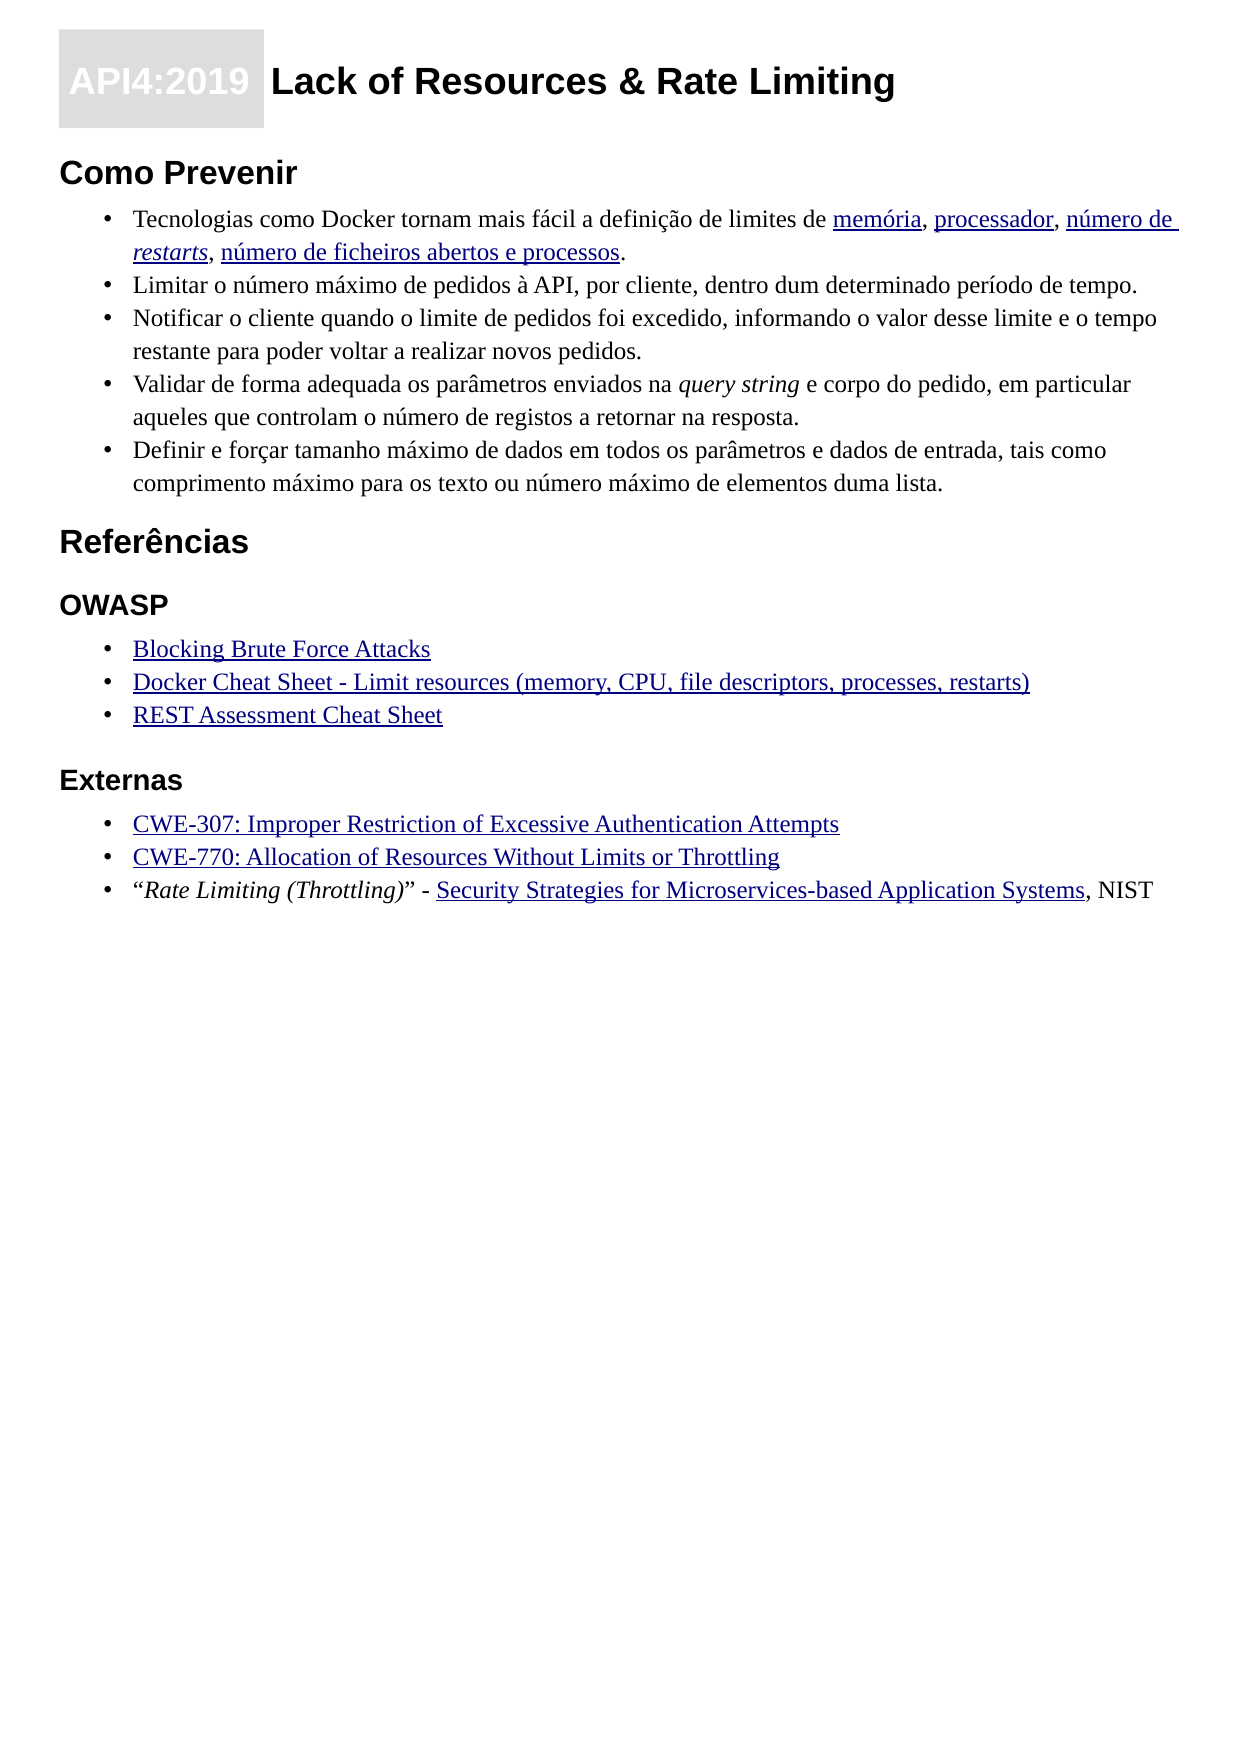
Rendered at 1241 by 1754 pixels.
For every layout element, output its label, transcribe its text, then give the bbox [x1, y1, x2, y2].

list Docker Cheat Sheet - Limit resources (memory, CPU, file descriptors, processes, restarts) [103, 667, 1181, 696]
list CWE-770: Allocation of Resources Without Limits or Throttling [103, 842, 1181, 870]
list CWE-307: Improper Restriction of Excessive Authentication Attempts [103, 809, 1181, 837]
list Notificar o cliente quando o limite de pedidos foi excedido, informando o valor desse limite e o tempo restante para poder voltar a realizar novos pedidos. [103, 303, 1181, 365]
list “Rate Limiting (Throttling)” - Security Strategies for Microservices-based Application Systems, NIST [103, 875, 1181, 903]
list REST Assessment Cheat Sheet [103, 700, 1181, 729]
subtitle OWASP [59, 588, 1181, 622]
list Blocking Brute Force Attacks [103, 634, 1181, 663]
list Validar de forma adequada os parâmetros enviados na query string e corpo do pedido, em particular aqueles que controlam o número de registos a retornar na resposta. [103, 369, 1181, 431]
list Tecnologias como Docker tornam mais fácil a definição de limites de memória, processador, número de restarts, número de ficheiros abertos e processos. [103, 204, 1181, 266]
subtitle Como Prevenir [59, 153, 1181, 192]
list Definir e forçar tamanho máximo de dados em todos os parâmetros e dados de entrada, tais como comprimento máximo para os texto ou número máximo de elementos duma lista. [103, 435, 1181, 497]
subtitle Externas [59, 762, 1181, 796]
subtitle Referências [59, 522, 1181, 561]
list Limitar o número máximo de pedidos à API, por cliente, dentro dum determinado período de tempo. [103, 270, 1181, 299]
